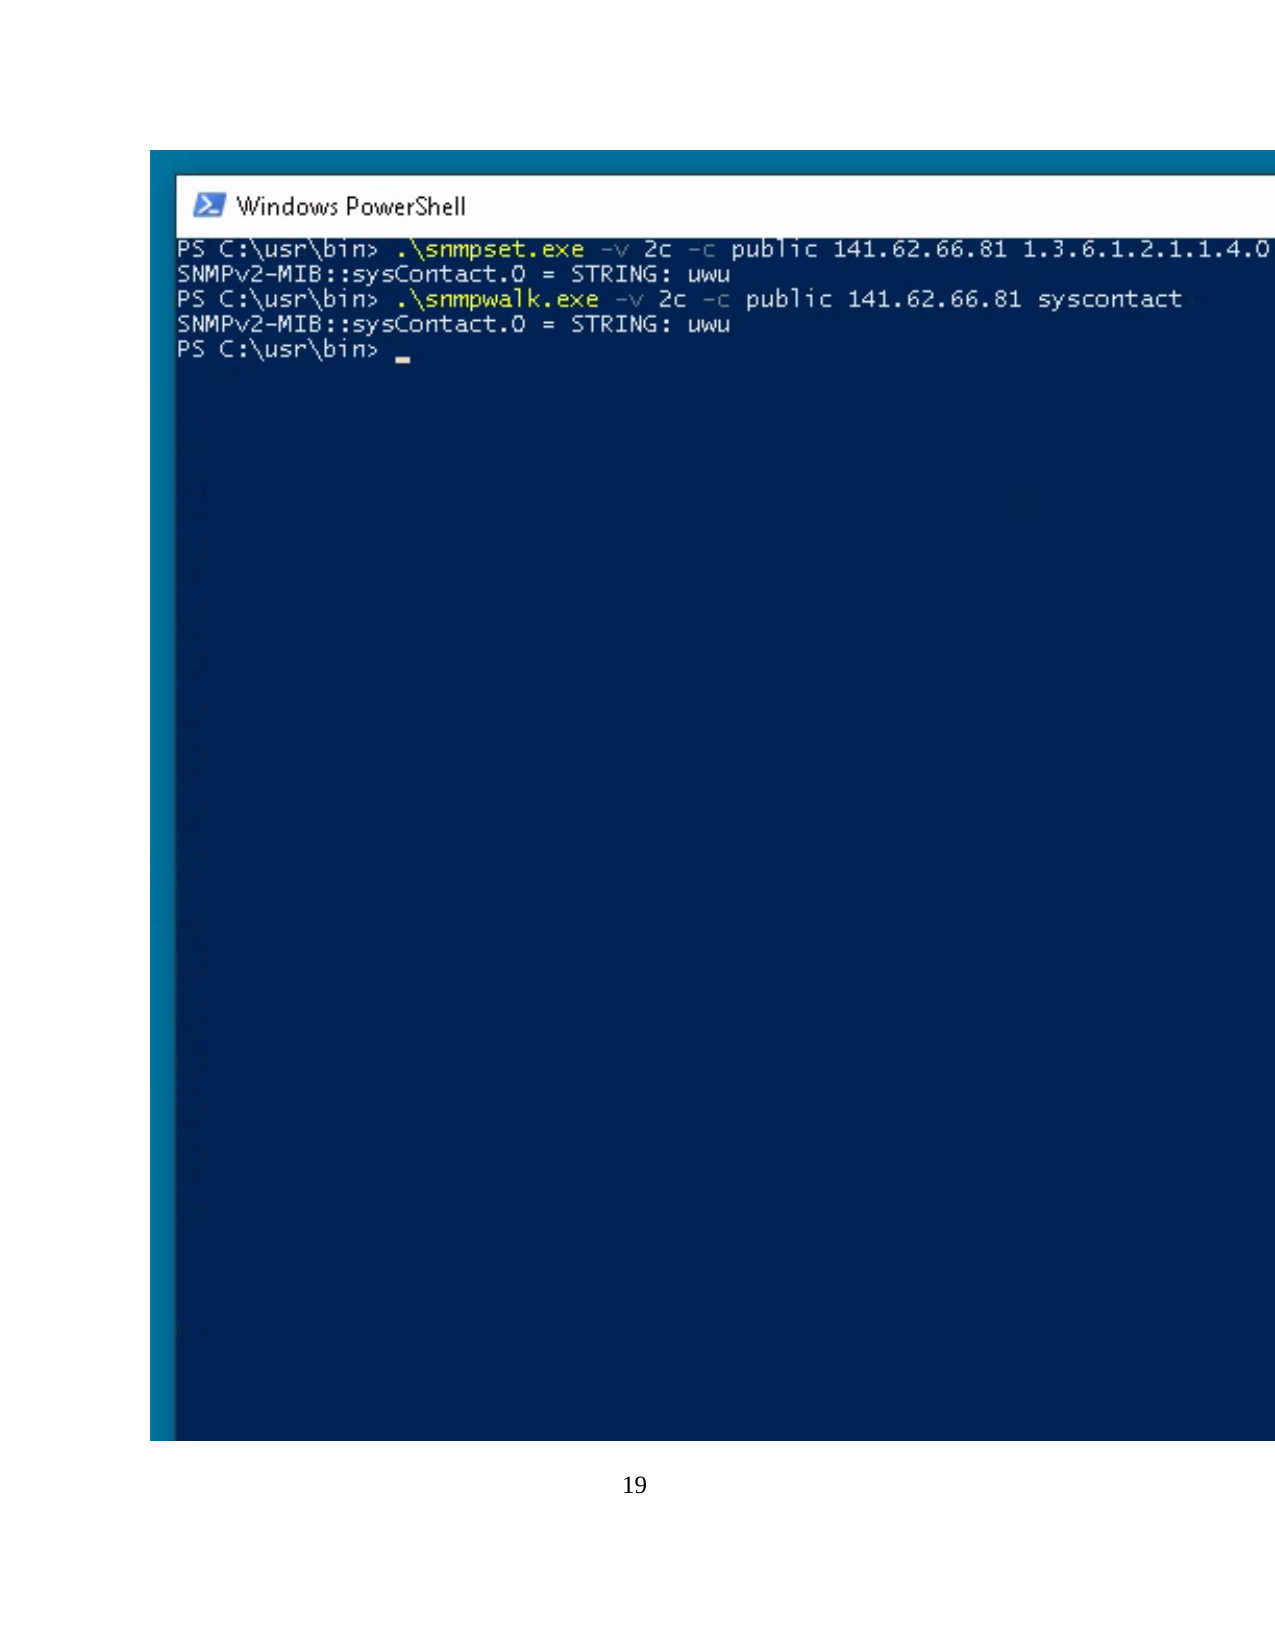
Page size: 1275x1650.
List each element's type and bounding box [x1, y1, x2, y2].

picture [173, 174, 1275, 1441]
